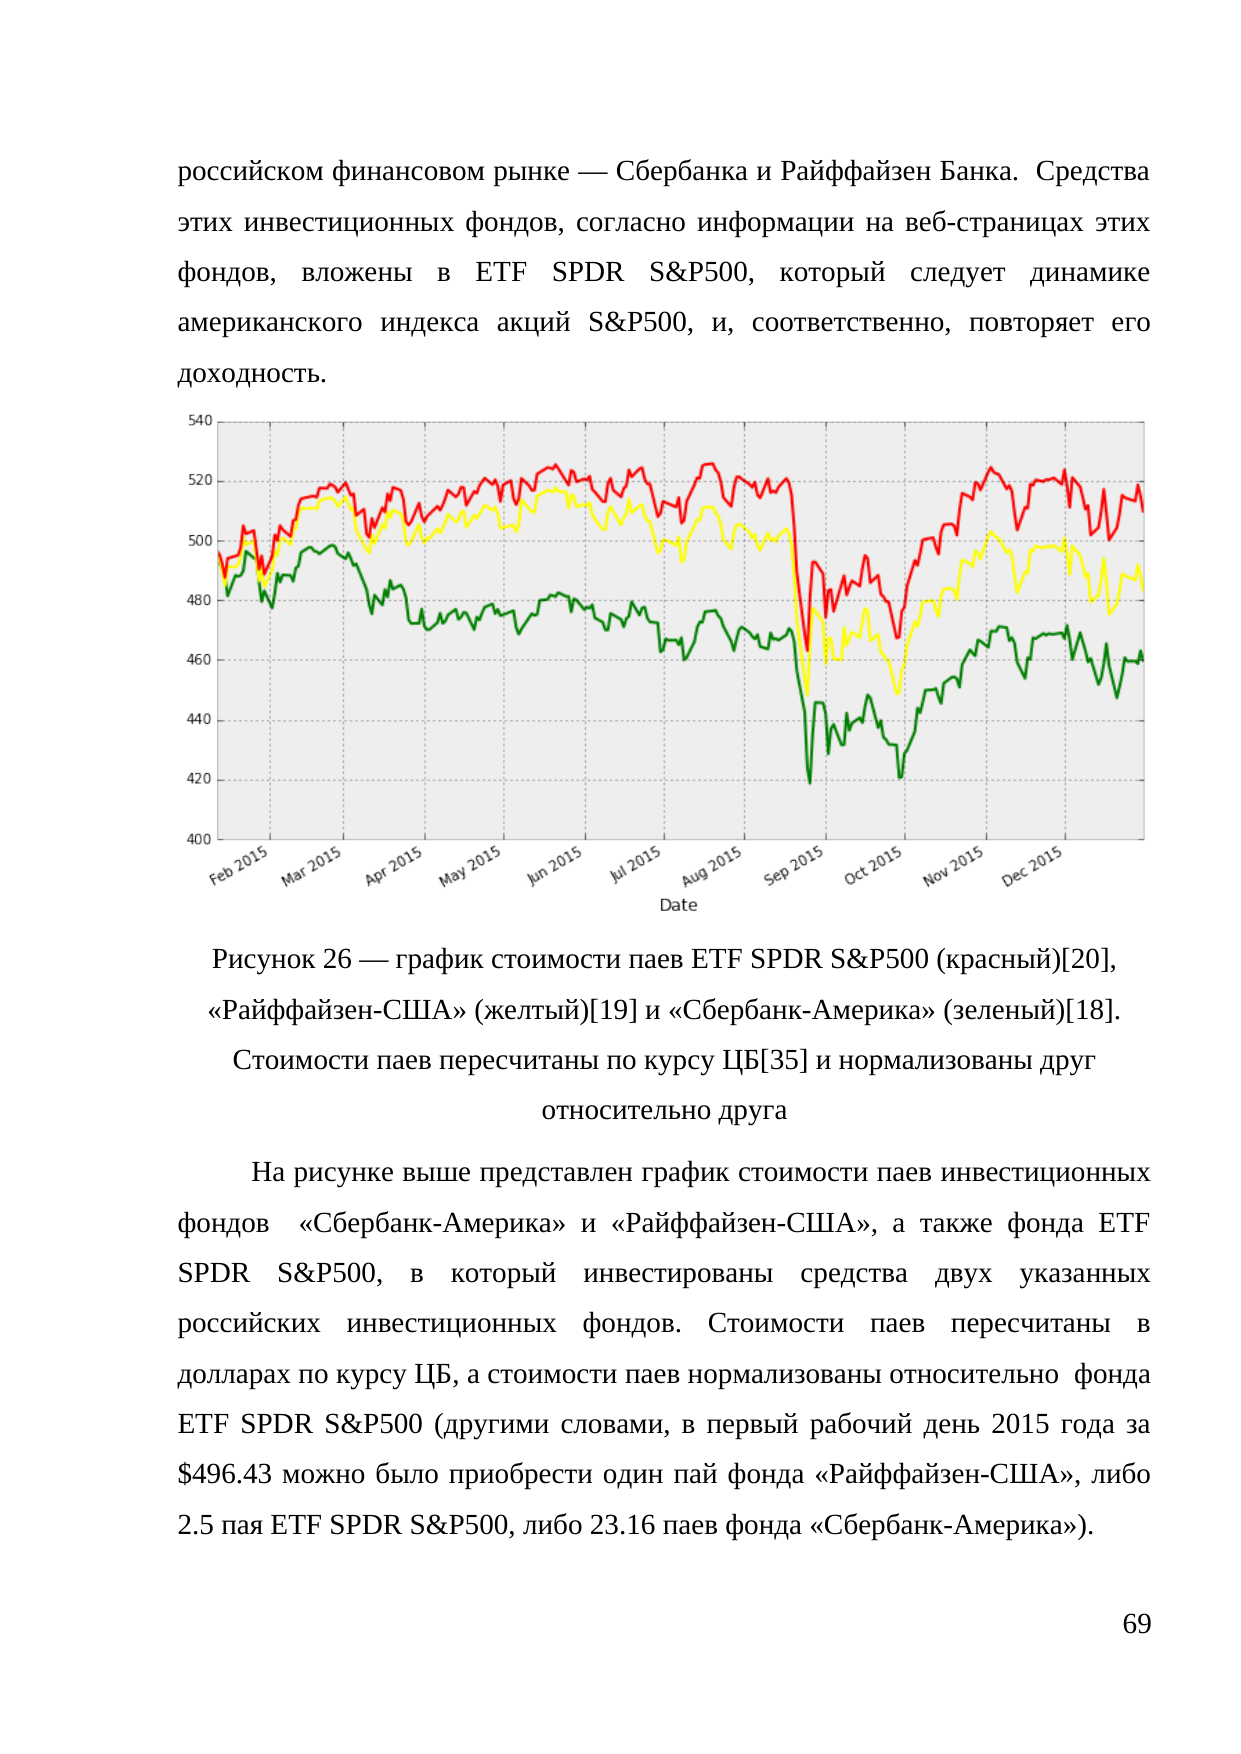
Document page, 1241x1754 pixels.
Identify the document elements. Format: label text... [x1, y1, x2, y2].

text Рисунок 26 — график стоимости паев ETF SPDR S&P500 (красный)[20], «Райффайзен-США» (желтый)[19] и «Сбербанк-Америка» (зеленый)[18]. Стоимости паев пересчитаны по курсу ЦБ[35] и нормализованы друг относительно друга [177, 925, 1152, 1126]
text На рисунке выше представлен график стоимости паев инвестиционных фондов «Сбербанк-Америка» и «Райффайзен-США», а также фонда ETF SPDR S&P500, в который инвестированы средства двух указанных российских инвестиционных фондов. Стоимости паев пересчитаны в долларах по курсу ЦБ, а стоимости паев нормализованы относительно фонда ETF SPDR S&P500 (другими словами, в первый рабочий день 2015 года за $496.43 можно было приобрести один пай фонда «Райффайзен-США», либо 2.5 пая ETF SPDR S&P500, либо 23.16 паев фонда «Сбербанк-Америка»). [177, 1154, 1152, 1540]
text российском финансовом рынке — Сбербанка и Райффайзен Банка. Средства этих инвестиционных фондов, согласно информации на веб-страницах этих фондов, вложены в ETF SPDR S&P500, который следует динамике американского индекса акций S&P500, и, соответственно, повторяет его доходность. [177, 153, 1152, 388]
picture [177, 405, 1152, 925]
